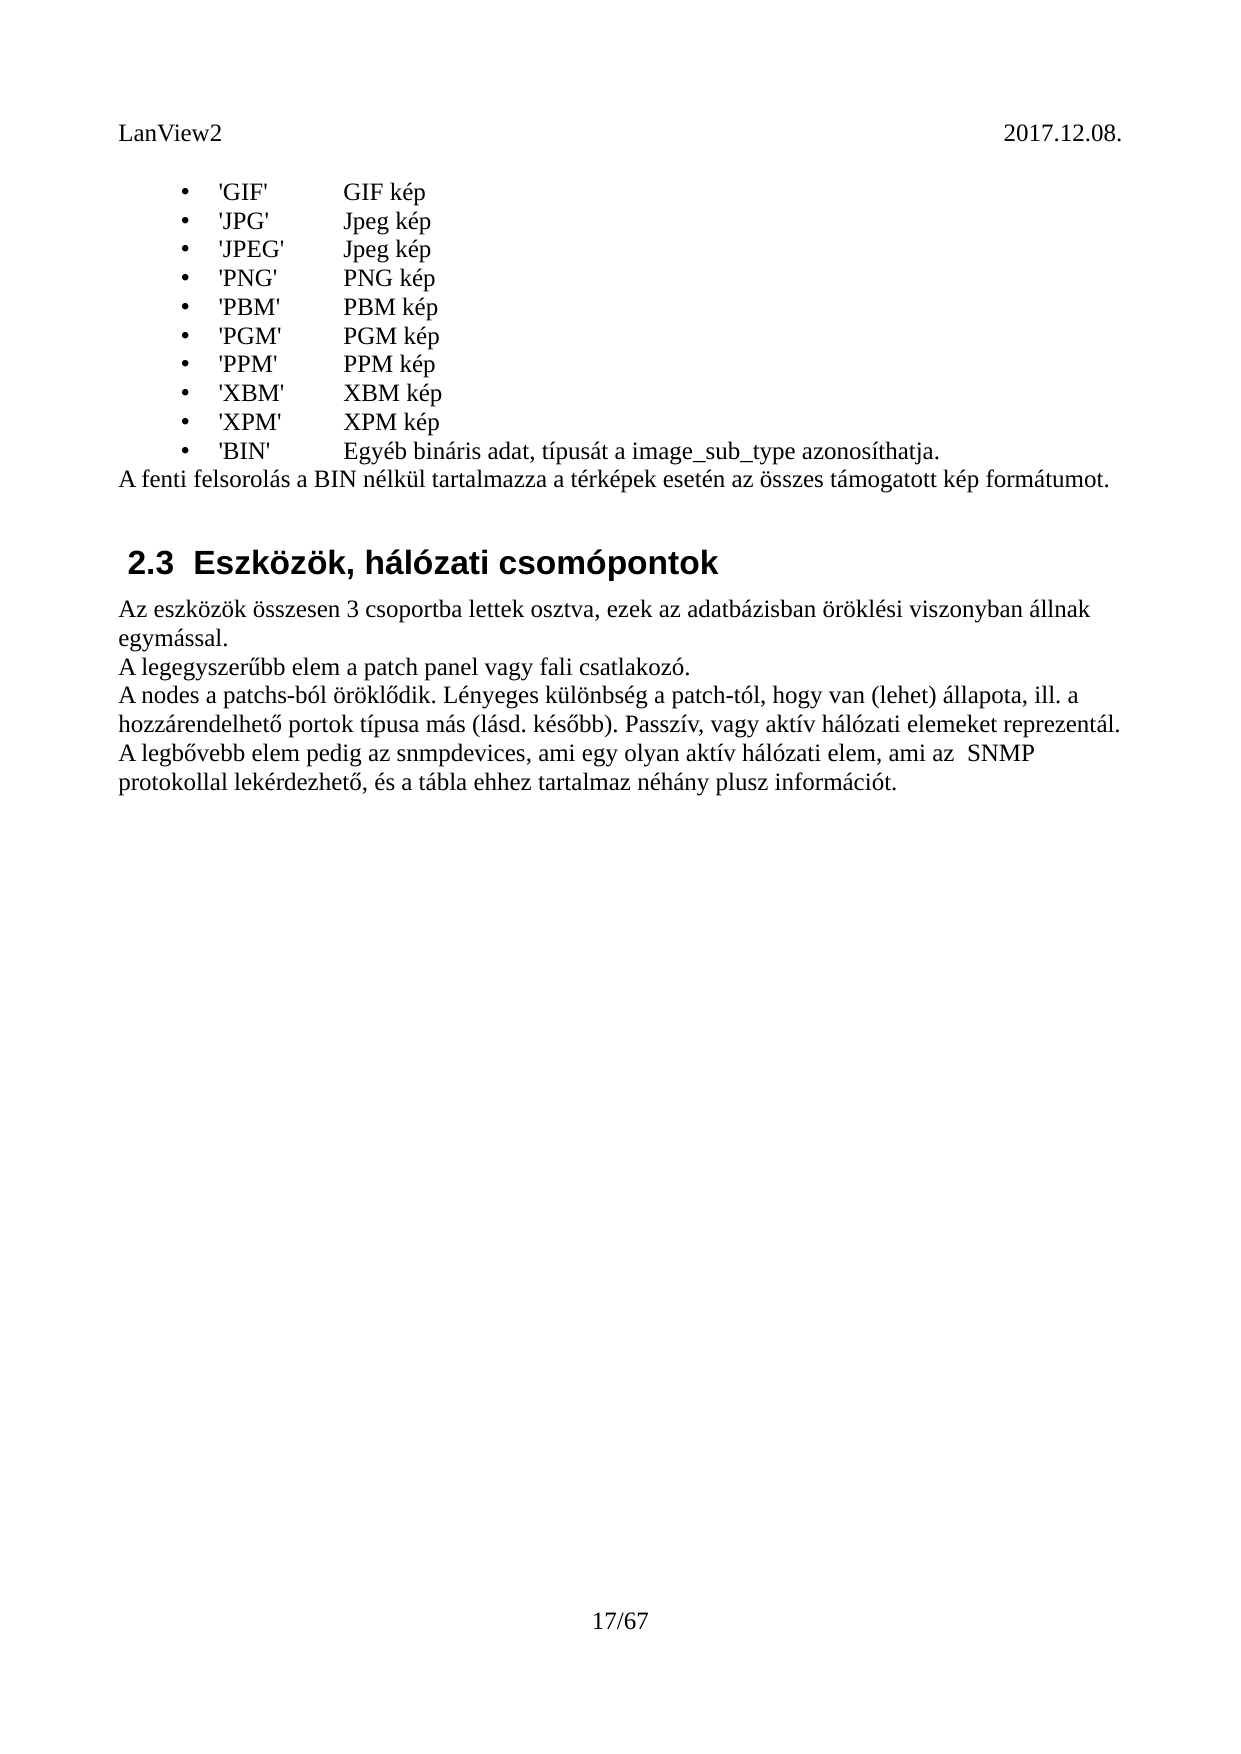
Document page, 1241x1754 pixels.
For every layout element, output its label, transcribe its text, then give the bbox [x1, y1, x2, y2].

text A nodes a patchs-ból öröklődik. Lényeges különbség a patch-tól, hogy van (lehet) állapota, ill. a hozzárendelhető portok típusa más (lásd. később). Passzív, vagy aktív hálózati elemeket reprezentál. [118, 680, 1122, 738]
subtitle Eszközök, hálózati csomópontok [118, 543, 1122, 582]
list 'JPEG' Jpeg kép [181, 234, 1122, 263]
list 'GIF' GIF kép [181, 177, 1122, 206]
list 'PGM' PGM kép [181, 321, 1122, 349]
list 'BIN' Egyéb bináris adat, típusát a image_sub_type azonosíthatja. [181, 436, 1122, 464]
list 'PBM' PBM kép [181, 292, 1122, 321]
text A legbővebb elem pedig az snmpdevices, ami egy olyan aktív hálózati elem, ami az SNMP protokollal lekérdezhető, és a tábla ehhez tartalmaz néhány plusz információt. [118, 738, 1122, 795]
text A fenti felsorolás a BIN nélkül tartalmazza a térképek esetén az összes támogatott kép formátumot. [118, 464, 1122, 493]
list 'PNG' PNG kép [181, 263, 1122, 292]
list 'JPG' Jpeg kép [181, 206, 1122, 234]
list 'XBM' XBM kép [181, 378, 1122, 407]
list 'XPM' XPM kép [181, 407, 1122, 436]
text Az eszközök összesen 3 csoportba lettek osztva, ezek az adatbázisban öröklési viszonyban állnak egymással. [118, 594, 1122, 652]
text A legegyszerűbb elem a patch panel vagy fali csatlakozó. [118, 652, 1122, 680]
list 'PPM' PPM kép [181, 349, 1122, 378]
